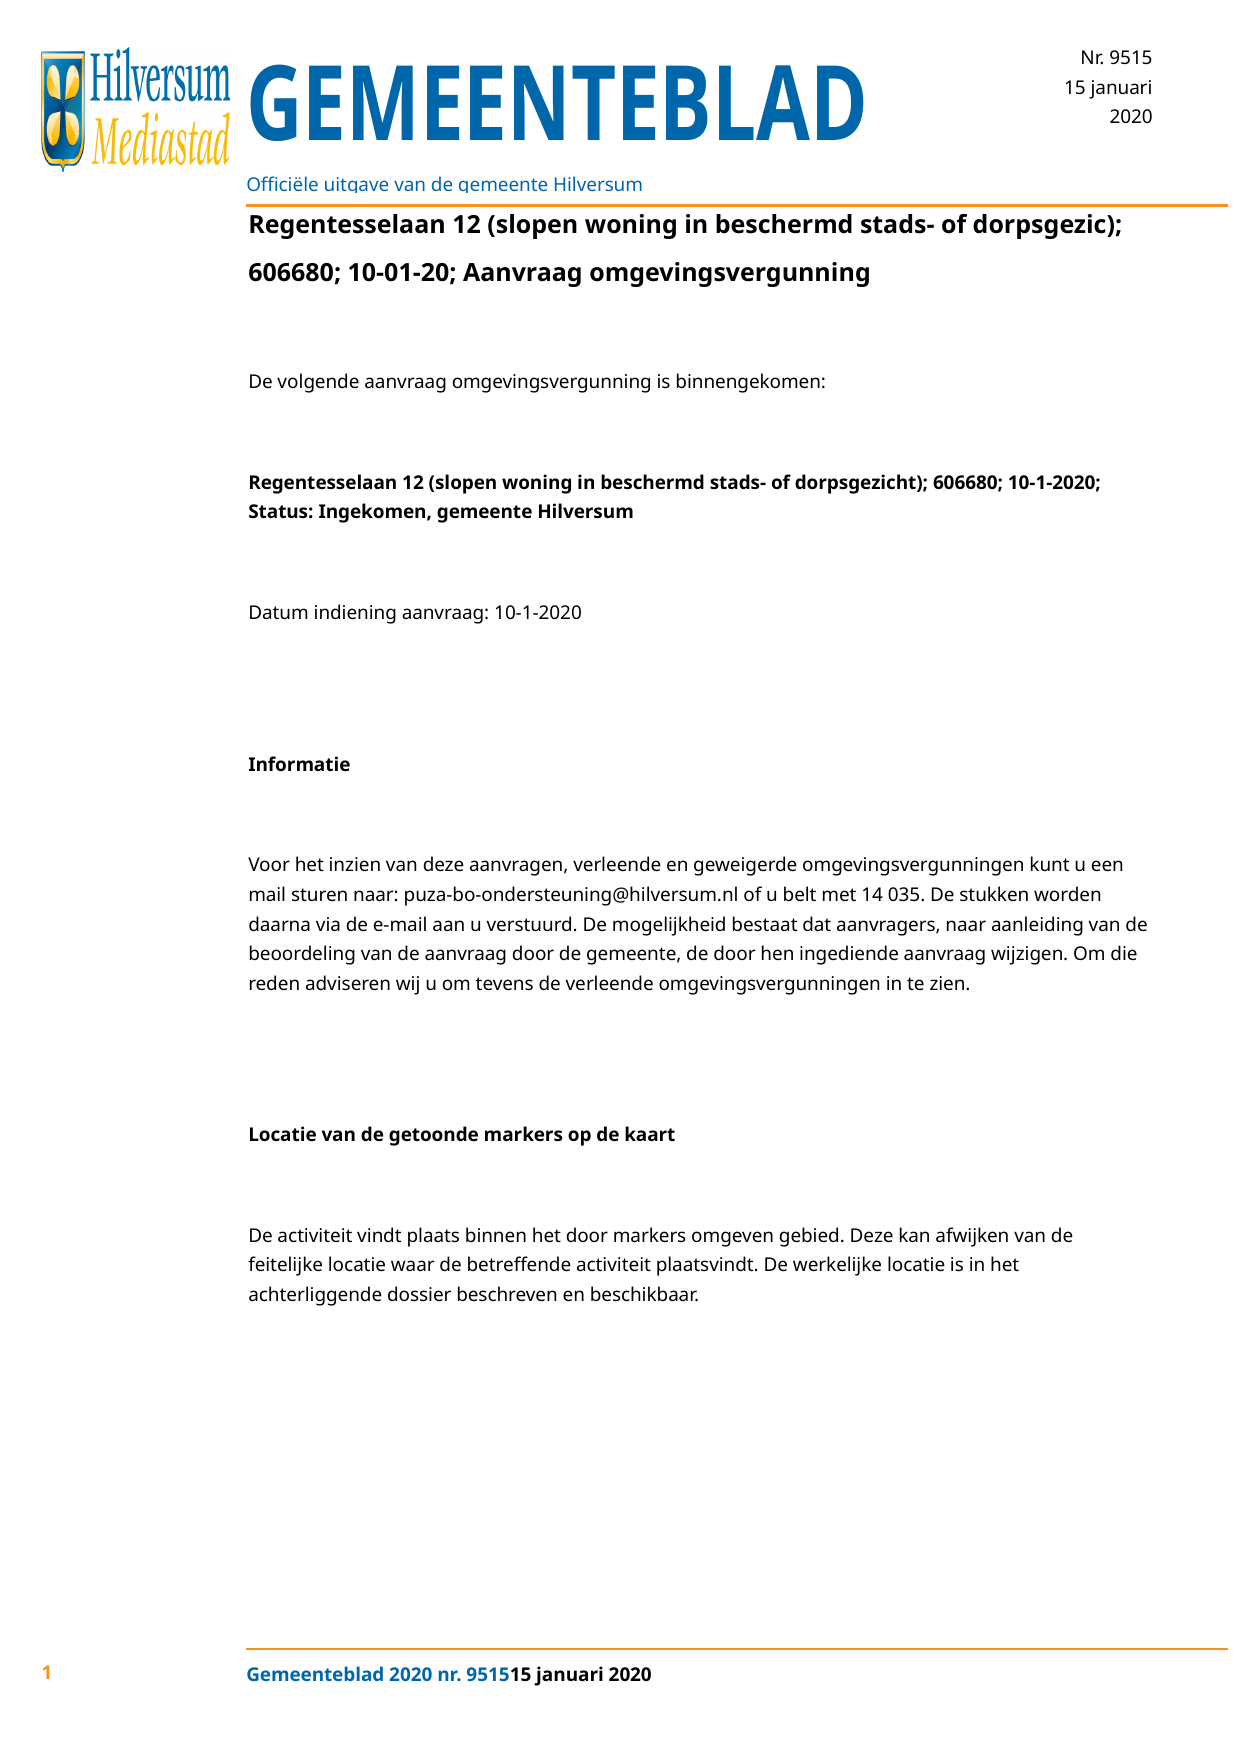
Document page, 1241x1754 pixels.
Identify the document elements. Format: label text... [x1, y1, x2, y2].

text Regentesselaan 12 (slopen woning in beschermd stads- of dorpsgezic); 606680; 10-01-20; Aanvraag omgevingsvergunning [248, 207, 1152, 288]
text Voor het inzien van deze aanvragen, verleende en geweigerde omgevingsvergunningen kunt u een mail sturen naar: puza-bo-ondersteuning@hilversum.nl of u belt met 14 035. De stukken worden daarna via de e-mail aan u verstuurd. De mogelijkheid bestaat dat aanvragers, naar aanleiding van de beoordeling van de aanvraag door de gemeente, de door hen ingediende aanvraag wijzigen. Om die reden adviseren wij u om tevens de verleende omgevingsvergunningen in te zien. [248, 852, 1152, 996]
picture [41, 47, 231, 172]
text De activiteit vindt plaats binnen het door markers omgeven gebied. Deze kan afwijken van de feitelijke locatie waar de betreffende activiteit plaatsvindt. De werkelijke locatie is in het achterliggende dossier beschreven en beschikbaar. [248, 1222, 1152, 1307]
text Locatie van de getoonde markers op de kaart [248, 1121, 1152, 1147]
text Datum indiening aanvraag: 10-1-2020 [248, 599, 1152, 625]
text De volgende aanvraag omgevingsvergunning is binnengekomen: [248, 368, 1152, 394]
text Regentesselaan 12 (slopen woning in beschermd stads- of dorpsgezicht); 606680; 10-1-2020; Status: Ingekomen, gemeente Hilversum [248, 469, 1152, 524]
text Informatie [248, 751, 1152, 777]
